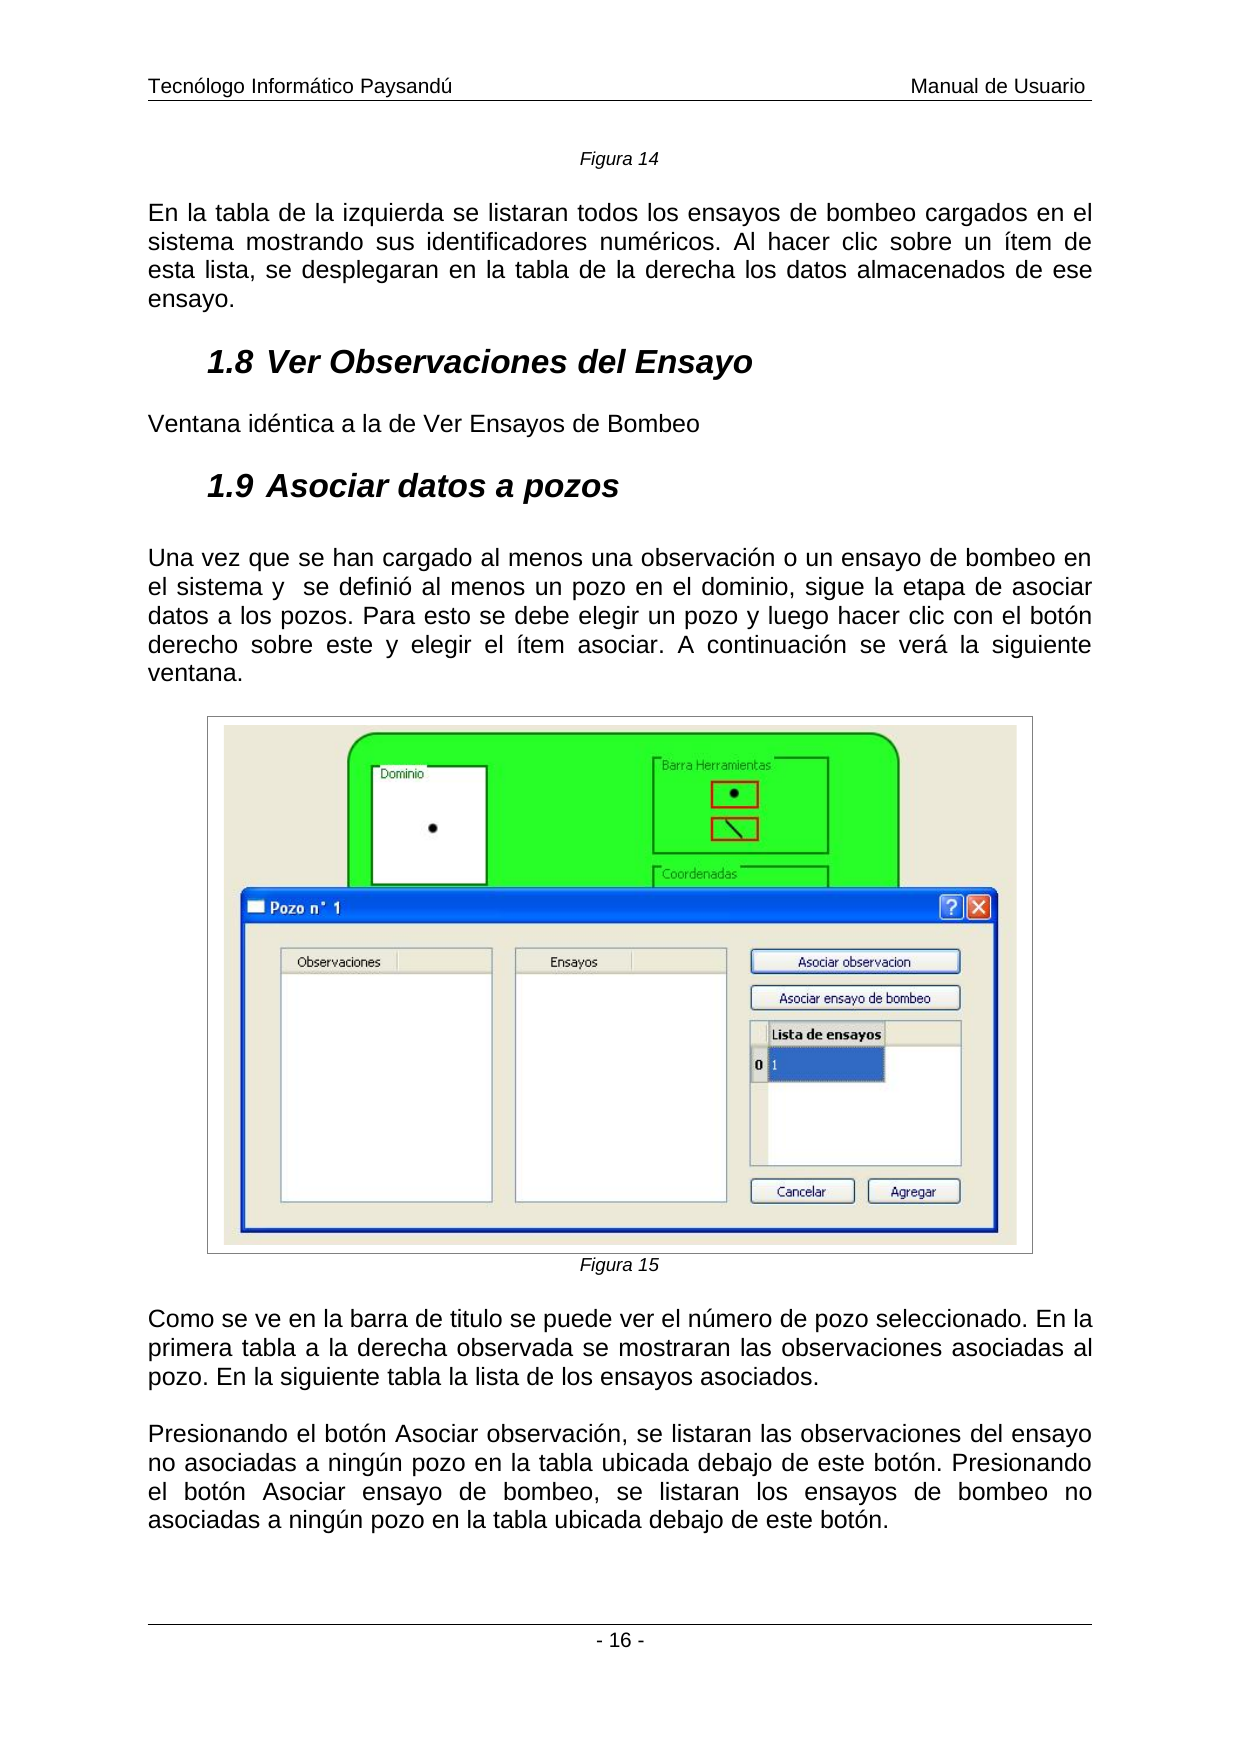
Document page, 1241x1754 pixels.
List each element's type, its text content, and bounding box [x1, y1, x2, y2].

text Figura 14 [148, 148, 1092, 169]
subtitle Ver Observaciones del Ensayo [207, 342, 1092, 380]
text En la tabla de la izquierda se listaran todos los ensayos de bombeo cargados en el sistema mostrando sus identificadores numéricos. Al hacer clic sobre un ítem de esta lista, se desplegaran en la tabla de la derecha los datos almacenados de ese ensayo. [148, 198, 1092, 313]
text Como se ve en la barra de titulo se puede ver el número de pozo seleccionado. En la primera tabla a la derecha observada se mostraran las observaciones asociadas al pozo. En la siguiente tabla la lista de los ensayos asociados. [148, 1304, 1092, 1390]
subtitle Asociar datos a pozos [207, 466, 1092, 505]
text Ventana idéntica a la de Ver Ensayos de Bombeo [148, 409, 1092, 438]
text Presionando el botón Asociar observación, se listaran las observaciones del ensayo no asociadas a ningún pozo en la tabla ubicada debajo de este botón. Presionando el botón Asociar ensayo de bombeo, se listaran los ensayos de bombeo no asociadas a ningún pozo en la tabla ubicada debajo de este botón. [148, 1419, 1092, 1534]
text Una vez que se han cargado al menos una observación o un ensayo de bombeo en el sistema y se definió al menos un pozo en el dominio, sigue la etapa de asociar datos a los pozos. Para esto se debe elegir un pozo y luego hacer clic con el botón derecho sobre este y elegir el ítem asociar. A continuación se verá la siguiente ventana. [148, 543, 1092, 687]
picture [223, 725, 1017, 1245]
text Figura 15 [148, 716, 1092, 1275]
